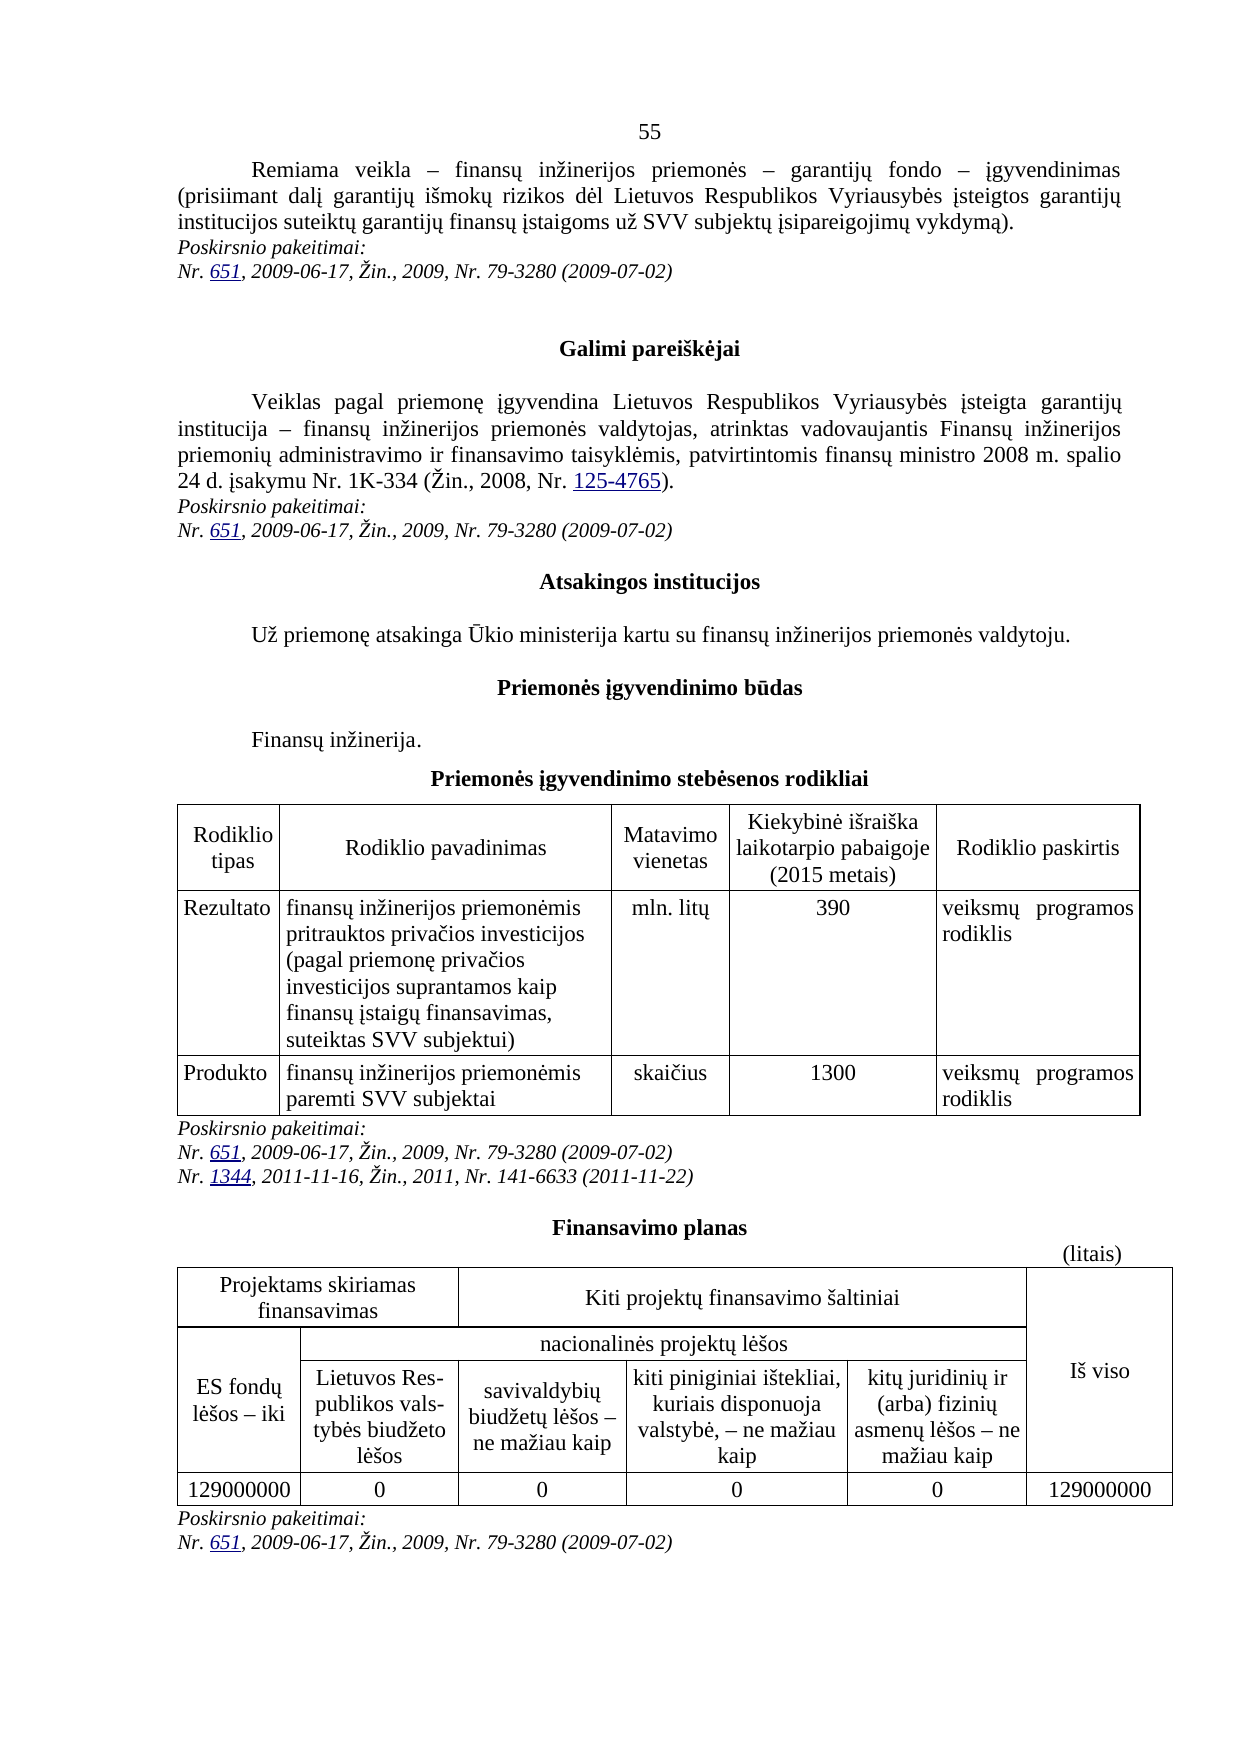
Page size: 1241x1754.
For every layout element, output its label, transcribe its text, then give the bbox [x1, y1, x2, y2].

table_cell nacionalinės projektų lėšos [301, 1328, 1026, 1359]
text Nr. 651, 2009-06-17, Žin., 2009, Nr. 79-3280 (2009-07-02) [177, 259, 1122, 283]
table_cell Lietuvos Res­publikos vals­tybės biudžeto lėšos [301, 1361, 458, 1472]
table_cell veiksmų programos rodiklis [937, 1056, 1139, 1114]
table_cell mln. litų [612, 891, 729, 1055]
table_cell 390 [730, 891, 936, 1055]
table_cell kitų juridinių ir (arba) fizinių asmenų lėšos – ne mažiau kaip [848, 1361, 1026, 1472]
table_header Kiekybinė išraiška laikotarpio pabaigoje (2015 metais) [730, 805, 936, 890]
text Poskirsnio pakeitimai: [177, 1506, 1122, 1530]
text Už priemonę atsakinga Ūkio ministerija kartu su finansų inžinerijos priemonės valdytoju. [177, 621, 1122, 647]
text Poskirsnio pakeitimai: [177, 1116, 1122, 1139]
text Atsakingos institucijos [177, 568, 1122, 594]
table_cell veiksmų programos rodiklis [937, 891, 1139, 1055]
table_header Matavimo vienetas [612, 805, 729, 890]
table_cell 0 [627, 1473, 847, 1505]
text Nr. 651, 2009-06-17, Žin., 2009, Nr. 79-3280 (2009-07-02) [177, 1530, 1122, 1554]
text Galimi pareiškėjai [177, 336, 1122, 362]
text Veiklas pagal priemonę įgyvendina Lietuvos Respublikos Vyriausybės įsteigta garantijų institucija – finansų inžinerijos priemonės valdytojas, atrinktas vadovaujantis Finansų inžinerijos priemonių administravimo ir finansavimo taisyklėmis, patvirtintomis finansų ministro 2008 m. spalio 24 d. įsakymu Nr. 1K-334 (Žin., 2008, Nr. 125-4765). [177, 388, 1122, 494]
text Priemonės įgyvendinimo stebėsenos rodikliai [177, 765, 1122, 791]
table_cell savivaldybių biudžetų lėšos – ne mažiau kaip [459, 1361, 626, 1472]
text Remiama veikla – finansų inžinerijos priemonės – garantijų fondo – įgyvendinimas (prisiimant dalį garantijų išmokų rizikos dėl Lietuvos Respublikos Vyriausybės įsteigtos garantijų institucijos suteiktų garantijų finansų įstaigoms už SVV subjektų įsipareigojimų vykdymą). [177, 156, 1122, 235]
table_header Rodiklio tipas [178, 805, 279, 890]
table_header Iš viso [1027, 1268, 1172, 1472]
table_header Projektams skiriamas finansavimas [178, 1268, 458, 1326]
table_cell finansų inžinerijos priemonėmis paremti SVV subjektai [280, 1056, 611, 1114]
table_cell 0 [301, 1473, 458, 1505]
table_header Rodiklio paskirtis [937, 805, 1139, 890]
table_cell 129000000 [1027, 1473, 1172, 1505]
text Finansų inžinerija. [177, 726, 1122, 753]
table_header Kiti projektų finansavimo šaltiniai [459, 1268, 1026, 1326]
text Nr. 651, 2009-06-17, Žin., 2009, Nr. 79-3280 (2009-07-02) [177, 1139, 1122, 1164]
table_cell 129000000 [178, 1473, 300, 1505]
text Poskirsnio pakeitimai: [177, 494, 1122, 518]
table_cell finansų inžinerijos priemonėmis pritrauktos privačios investicijos (pagal priemonę privačios investicijos suprantamos kaip finansų įstaigų finansavimas, suteiktas SVV subjektui) [280, 891, 611, 1055]
table_cell Rezultato [178, 891, 279, 1055]
text (litais) [177, 1240, 1122, 1267]
text Poskirsnio pakeitimai: [177, 235, 1122, 259]
table_header Rodiklio pavadinimas [280, 805, 611, 890]
table_cell skaičius [612, 1056, 729, 1114]
table_cell Produkto [178, 1056, 279, 1114]
text Nr. 1344, 2011-11-16, Žin., 2011, Nr. 141-6633 (2011-11-22) [177, 1164, 1122, 1188]
text Finansavimo planas [177, 1214, 1122, 1240]
table_cell 0 [848, 1473, 1026, 1505]
table_cell 0 [459, 1473, 626, 1505]
table_cell ES fondų lėšos – iki [178, 1328, 300, 1472]
table_cell kiti piniginiai ištekliai, kuriais disponuoja valstybė, – ne mažiau kaip [627, 1361, 847, 1472]
text Nr. 651, 2009-06-17, Žin., 2009, Nr. 79-3280 (2009-07-02) [177, 518, 1122, 542]
text Priemonės įgyvendinimo būdas [177, 673, 1122, 700]
table_cell 1300 [730, 1056, 936, 1114]
